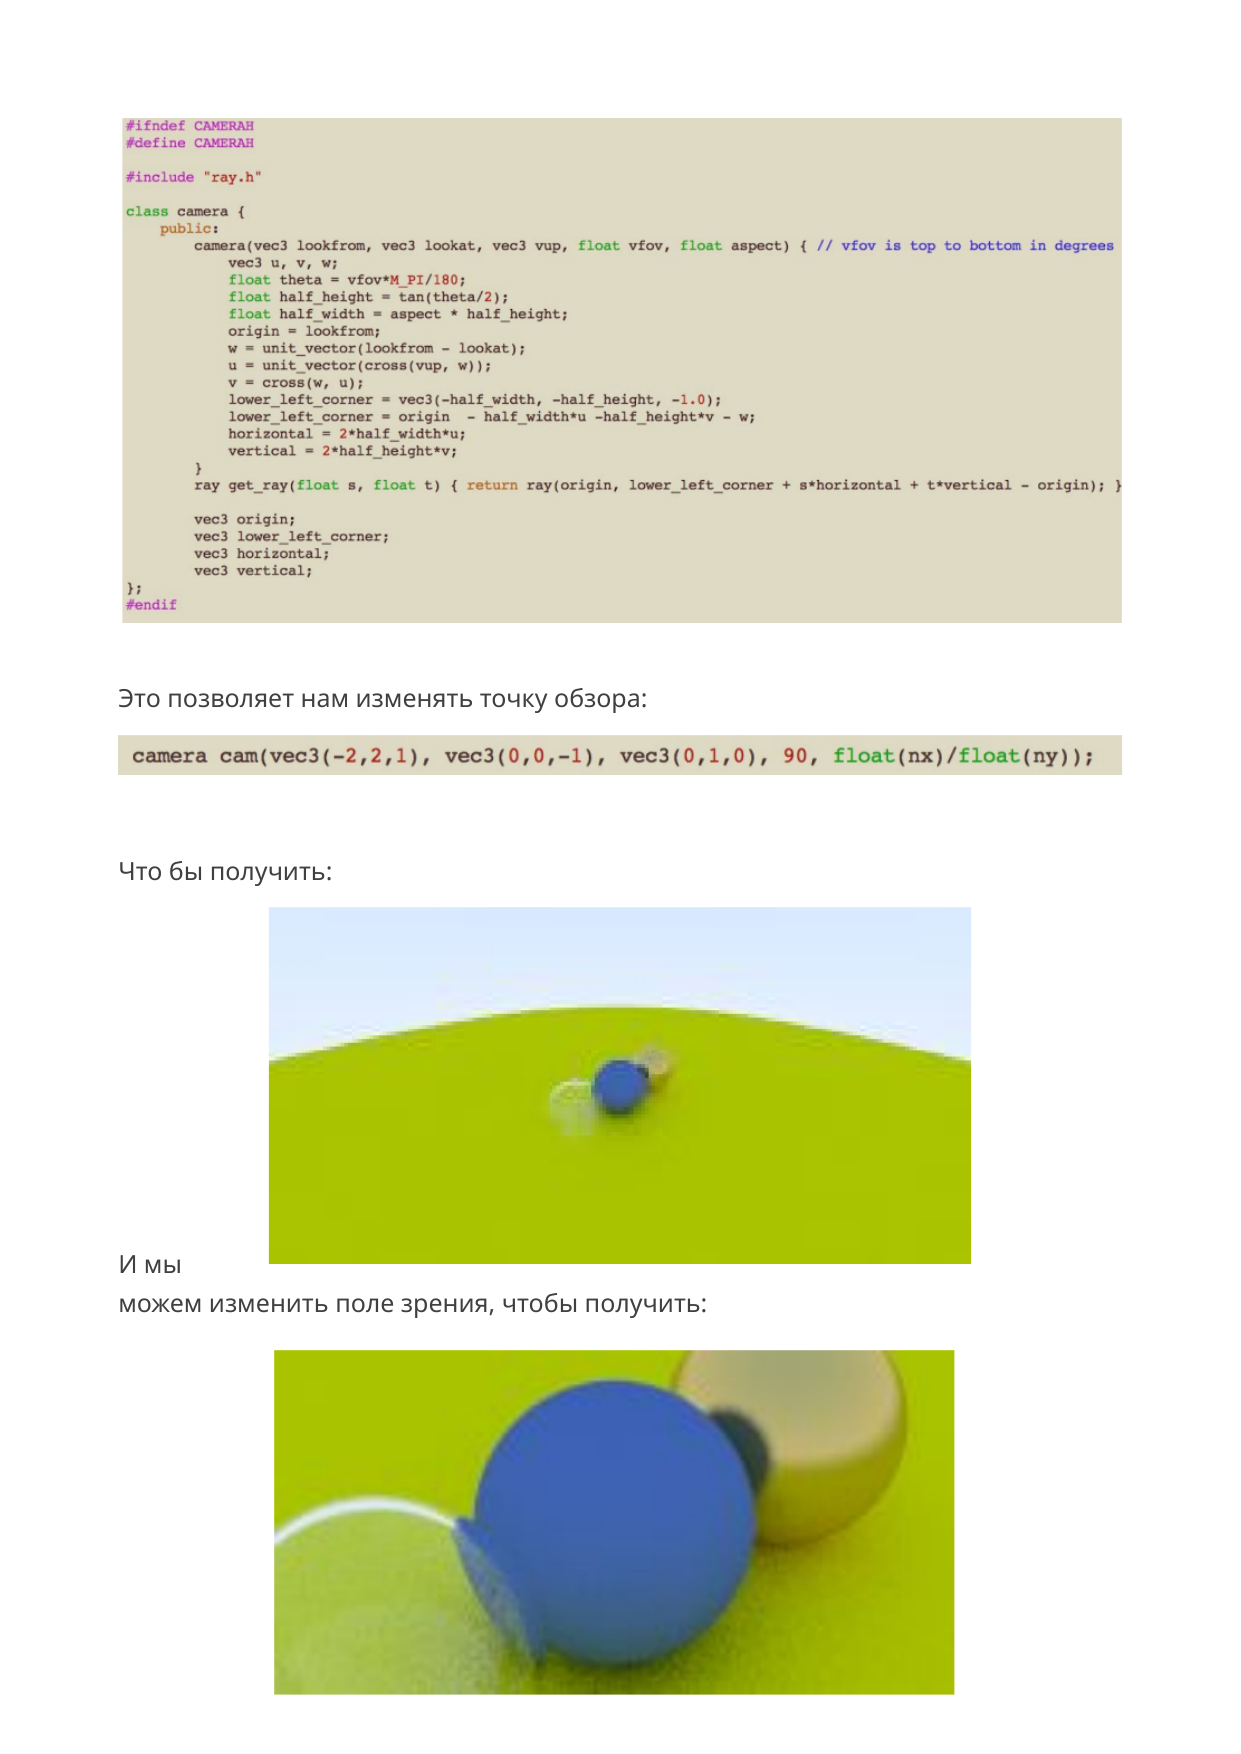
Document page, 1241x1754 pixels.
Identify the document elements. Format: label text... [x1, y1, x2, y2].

text Что бы получить: [118, 853, 1122, 887]
picture [268, 1339, 972, 1696]
text И мы можем изменить поле зрения, чтобы получить: [118, 1246, 1122, 1319]
picture [118, 735, 1123, 775]
text Это позволяет нам изменять точку обзора: [118, 681, 1122, 715]
picture [268, 906, 972, 1264]
picture [118, 118, 1123, 623]
